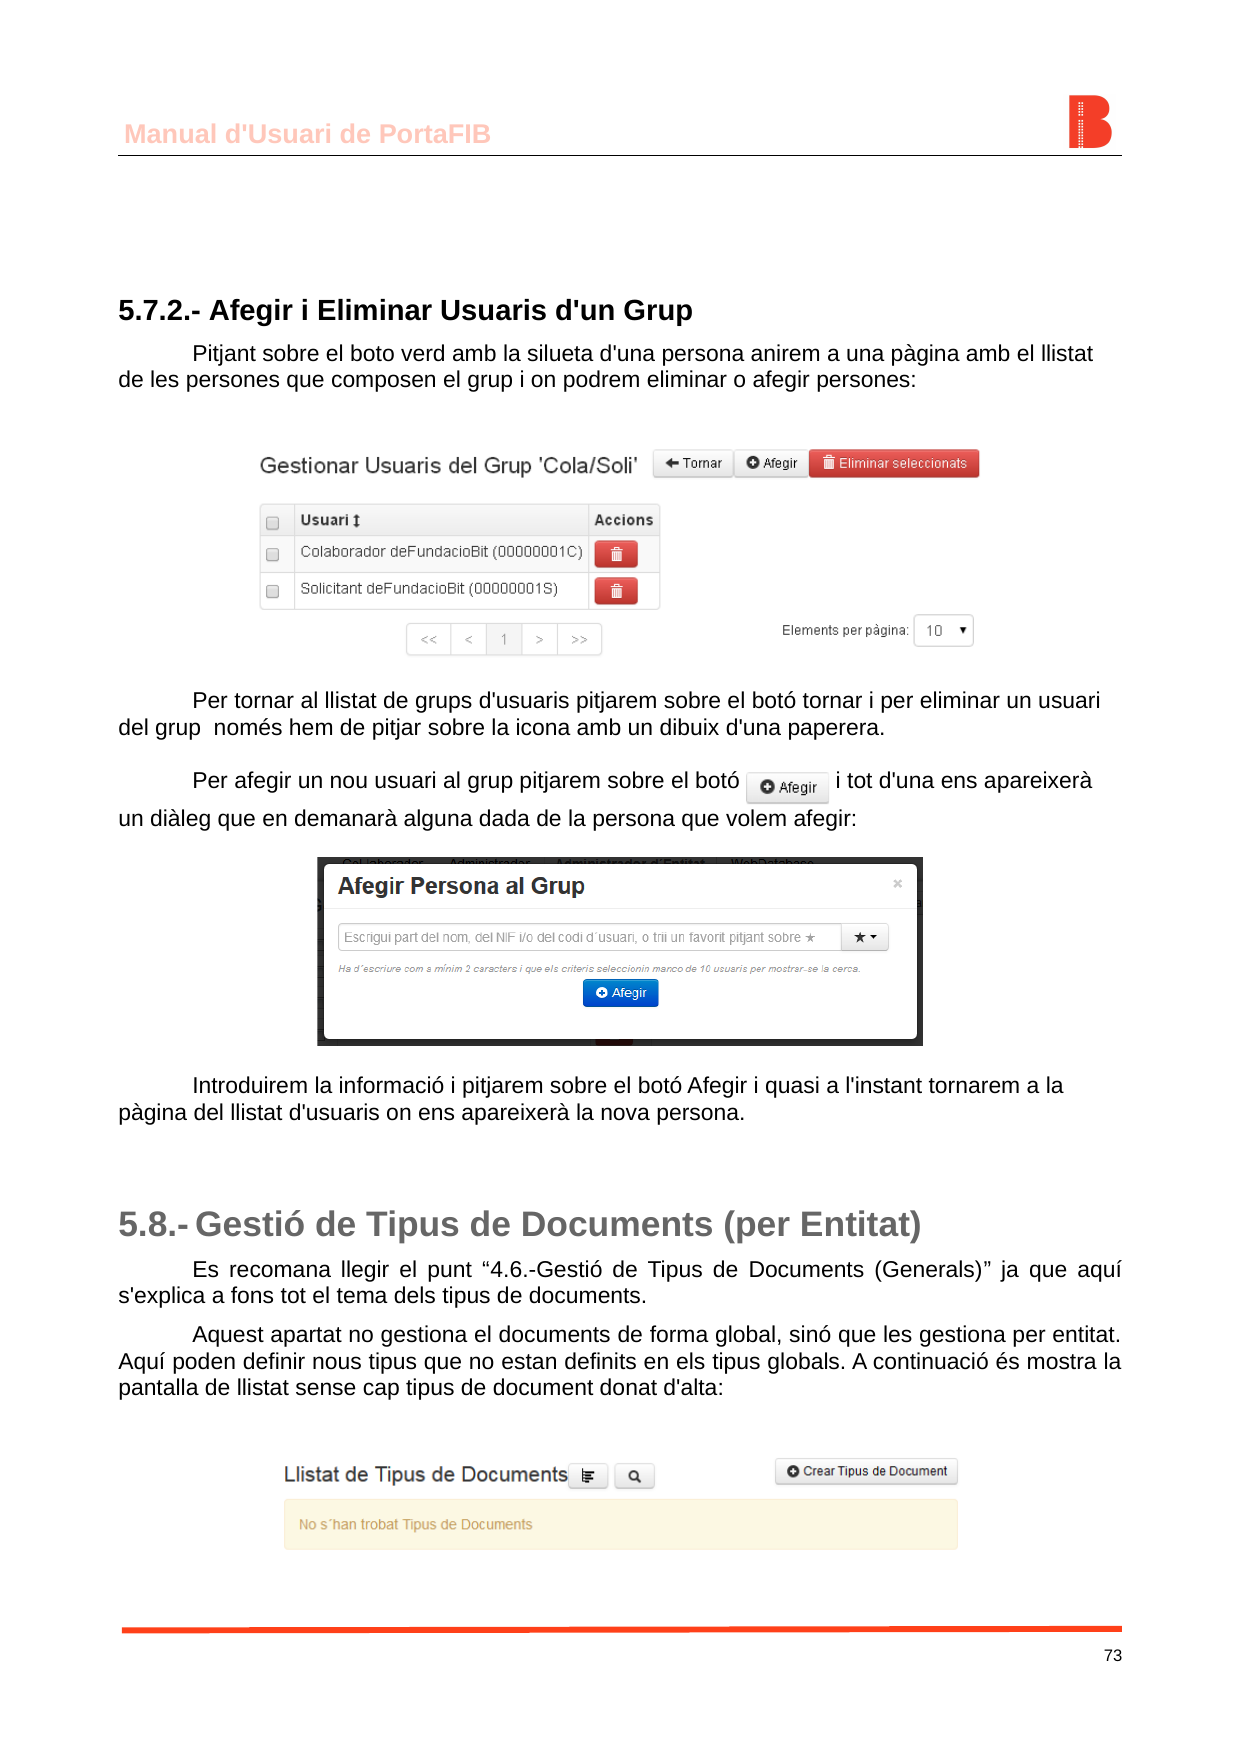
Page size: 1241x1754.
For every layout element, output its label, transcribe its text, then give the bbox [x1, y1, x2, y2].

picture [275, 1451, 965, 1563]
text Per tornar al llistat de grups d'usuaris pitjarem sobre el botó tornar i per eliminar un usuari del grup només hem de pitjar sobre la icona amb un dibuix d'una paperera. [118, 687, 1122, 740]
text Pitjant sobre el boto verd amb la silueta d'una persona anirem a una pàgina amb el llistat de les persones que composen el grup i on podrem eliminar o afegir persones: [118, 339, 1122, 392]
subtitle Afegir i Eliminar Usuaris d'un Grup [118, 293, 1122, 327]
text Es recomana llegir el punt “4.6.-Gestió de Tipus de Documents (Generals)” ja que aquí s'explica a fons tot el tema dels tipus de documents. [118, 1256, 1122, 1309]
picture [1063, 94, 1117, 150]
text Aquest apartat no gestiona el documents de forma global, sinó que les gestiona per entitat. Aquí poden definir nous tipus que no estan definits en els tipus globals. A continuació és mostra la pantalla de llistat sense cap tipus de document donat d'alta: [118, 1321, 1122, 1400]
picture [251, 445, 989, 662]
picture [317, 857, 923, 1046]
text Per afegir un nou usuari al grup pitjarem sobre el botó i tot d'una ens apareixerà un diàleg que en demanarà alguna dada de la persona que volem afegir: [118, 767, 1122, 831]
text Introduirem la informació i pitjarem sobre el botó Afegir i quasi a l'instant tornarem a la pàgina del llistat d'usuaris on ens apareixerà la nova persona. [118, 1072, 1122, 1125]
subtitle Gestió de Tipus de Documents (per Entitat) [118, 1203, 1122, 1243]
picture [746, 771, 830, 805]
